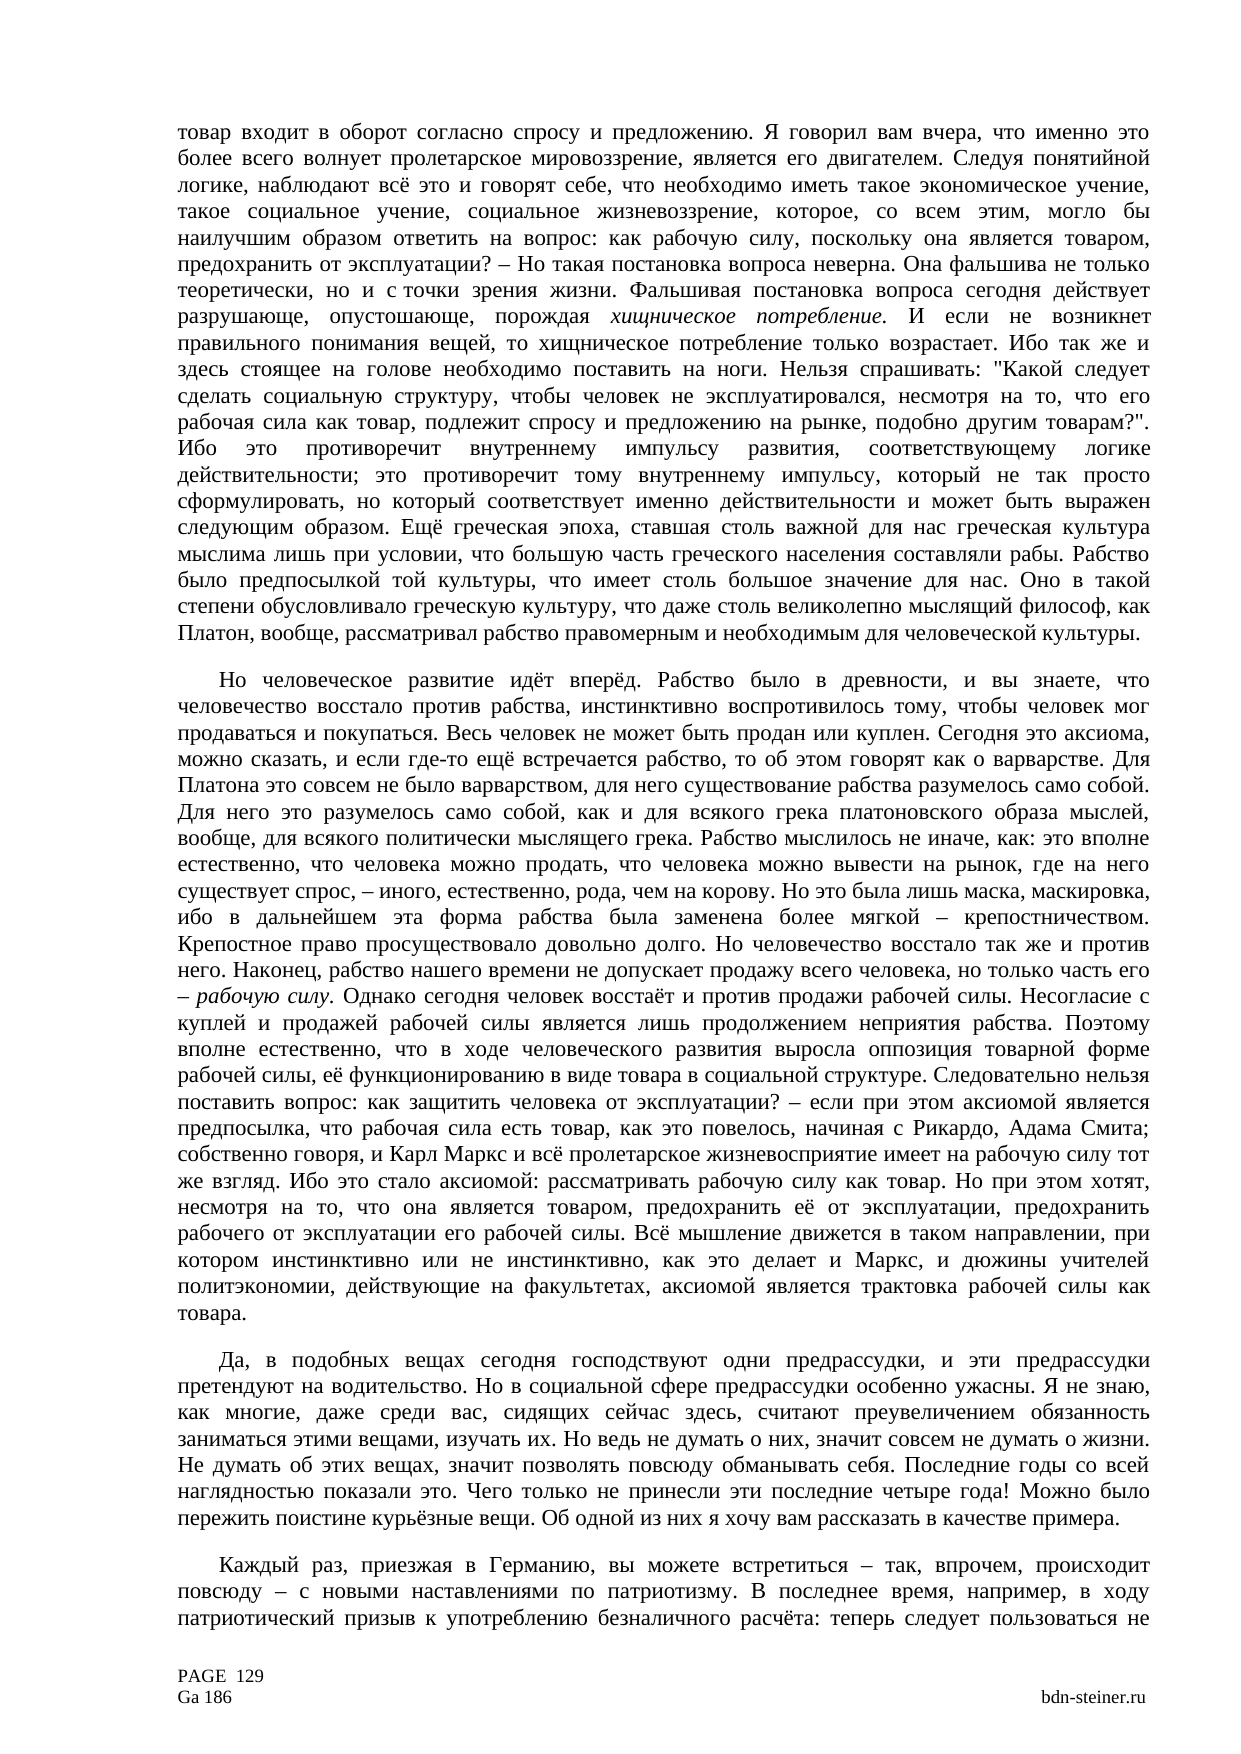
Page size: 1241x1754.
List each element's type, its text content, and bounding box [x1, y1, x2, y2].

text Каждый раз, приезжая в Германию, вы можете встретиться – так, впрочем, происходит повсюду – с новыми наставлениями по патриотизму. В последнее время, например, в ходу патриотический призыв к употреблению безналичного расчёта: теперь следует пользоваться не [177, 1551, 1152, 1630]
text товар входит в оборот согласно спросу и предложению. Я говорил вам вчера, что именно это более всего волнует пролетарское мировоззрение, является его двигателем. Следуя понятийной логике, наблюдают всё это и говорят себе, что необходимо иметь такое экономическое учение, такое социальное учение, социальное жизневоззрение, которое, со всем этим, могло бы наилучшим образом ответить на вопрос: как рабочую силу, поскольку она является товаром, предохранить от эксплуатации? – Но такая постановка вопроса неверна. Она фальшива не только теоретически, но и с точки зрения жизни. Фальшивая постановка вопроса сегодня действует разрушающе, опустошающе, порождая хищническое потребление. И если не возникнет правильного понимания вещей, то хищническое потребление только возрастает. Ибо так же и здесь стоящее на голове необходимо поставить на ноги. Нельзя спрашивать: "Какой следует сделать социальную структуру, чтобы человек не эксплуатировался, несмотря на то, что его рабочая сила как товар, подлежит спросу и предложению на рынке, подобно другим товарам?". Ибо это противоречит внутреннему импульсу развития, соответствующему логике действительности; это противоречит тому внутреннему импульсу, который не так просто сформулировать, но который соответствует именно действительности и может быть выражен следующим образом. Ещё греческая эпоха, ставшая столь важной для нас греческая культура мыслима лишь при условии, что большую часть греческого населения составляли рабы. Рабство было предпосылкой той культуры, что имеет столь большое значение для нас. Оно в такой степени обусловливало греческую культуру, что даже столь великолепно мыслящий философ, как Платон, вообще, рассматривал рабство правомерным и необходимым для человеческой культуры. [177, 118, 1152, 645]
text Но человеческое развитие идёт вперёд. Рабство было в древности, и вы знаете, что человечество восстало против рабства, инстинктивно воспротивилось тому, чтобы человек мог продаваться и покупаться. Весь человек не может быть продан или куплен. Сегодня это аксиома, можно сказать, и если где-то ещё встречается рабство, то об этом говорят как о варварстве. Для Платона это совсем не было варварством, для него существование рабства разумелось само собой. Для него это разумелось само собой, как и для всякого грека платоновского образа мыслей, вообще, для всякого политически мыслящего грека. Рабство мыслилось не иначе, как: это вполне естественно, что человека можно продать, что человека можно вывести на рынок, где на него существует спрос, – иного, естественно, рода, чем на корову. Но это была лишь маска, маскировка, ибо в дальнейшем эта форма рабства была заменена более мягкой – крепостничеством. Крепостное право просуществовало довольно долго. Но человечество восстало так же и против него. Наконец, рабство нашего времени не допускает продажу всего человека, но только часть его – рабочую силу. Однако сегодня человек восстаёт и против продажи рабочей силы. Несогласие с куплей и продажей рабочей силы является лишь продолжением неприятия рабства. Поэтому вполне естественно, что в ходе человеческого развития выросла оппозиция товарной форме рабочей силы, её функционированию в виде товара в социальной структуре. Следовательно нельзя поставить вопрос: как защитить человека от эксплуатации? – если при этом аксиомой является предпосылка, что рабочая сила есть товар, как это повелось, начиная с Рикардо, Адама Смита; собственно говоря, и Карл Маркс и всё пролетарское жизневосприятие имеет на рабочую силу тот же взгляд. Ибо это стало аксиомой: рассматривать рабочую силу как товар. Но при этом хотят, несмотря на то, что она является товаром, предохранить её от эксплуатации, предохранить рабочего от эксплуатации его рабочей силы. Всё мышление движется в таком направлении, при котором инстинктивно или не инстинктивно, как это делает и Маркс, и дюжины учителей политэкономии, действующие на факультетах, аксиомой является трактовка рабочей силы как товара. [177, 666, 1152, 1325]
text Да, в подобных вещах сегодня господствуют одни предрассудки, и эти предрассудки претендуют на водительство. Но в социальной сфере предрассудки особенно ужасны. Я не знаю, как многие, даже среди вас, сидящих сейчас здесь, считают преувеличением обязанность заниматься этими вещами, изучать их. Но ведь не думать о них, значит совсем не думать о жизни. Не думать об этих вещах, значит позволять повсюду обманывать себя. Последние годы со всей наглядностью показали это. Чего только не принесли эти последние четыре года! Можно было пережить поистине курьёзные вещи. Об одной из них я хочу вам рассказать в качестве примера. [177, 1346, 1152, 1530]
